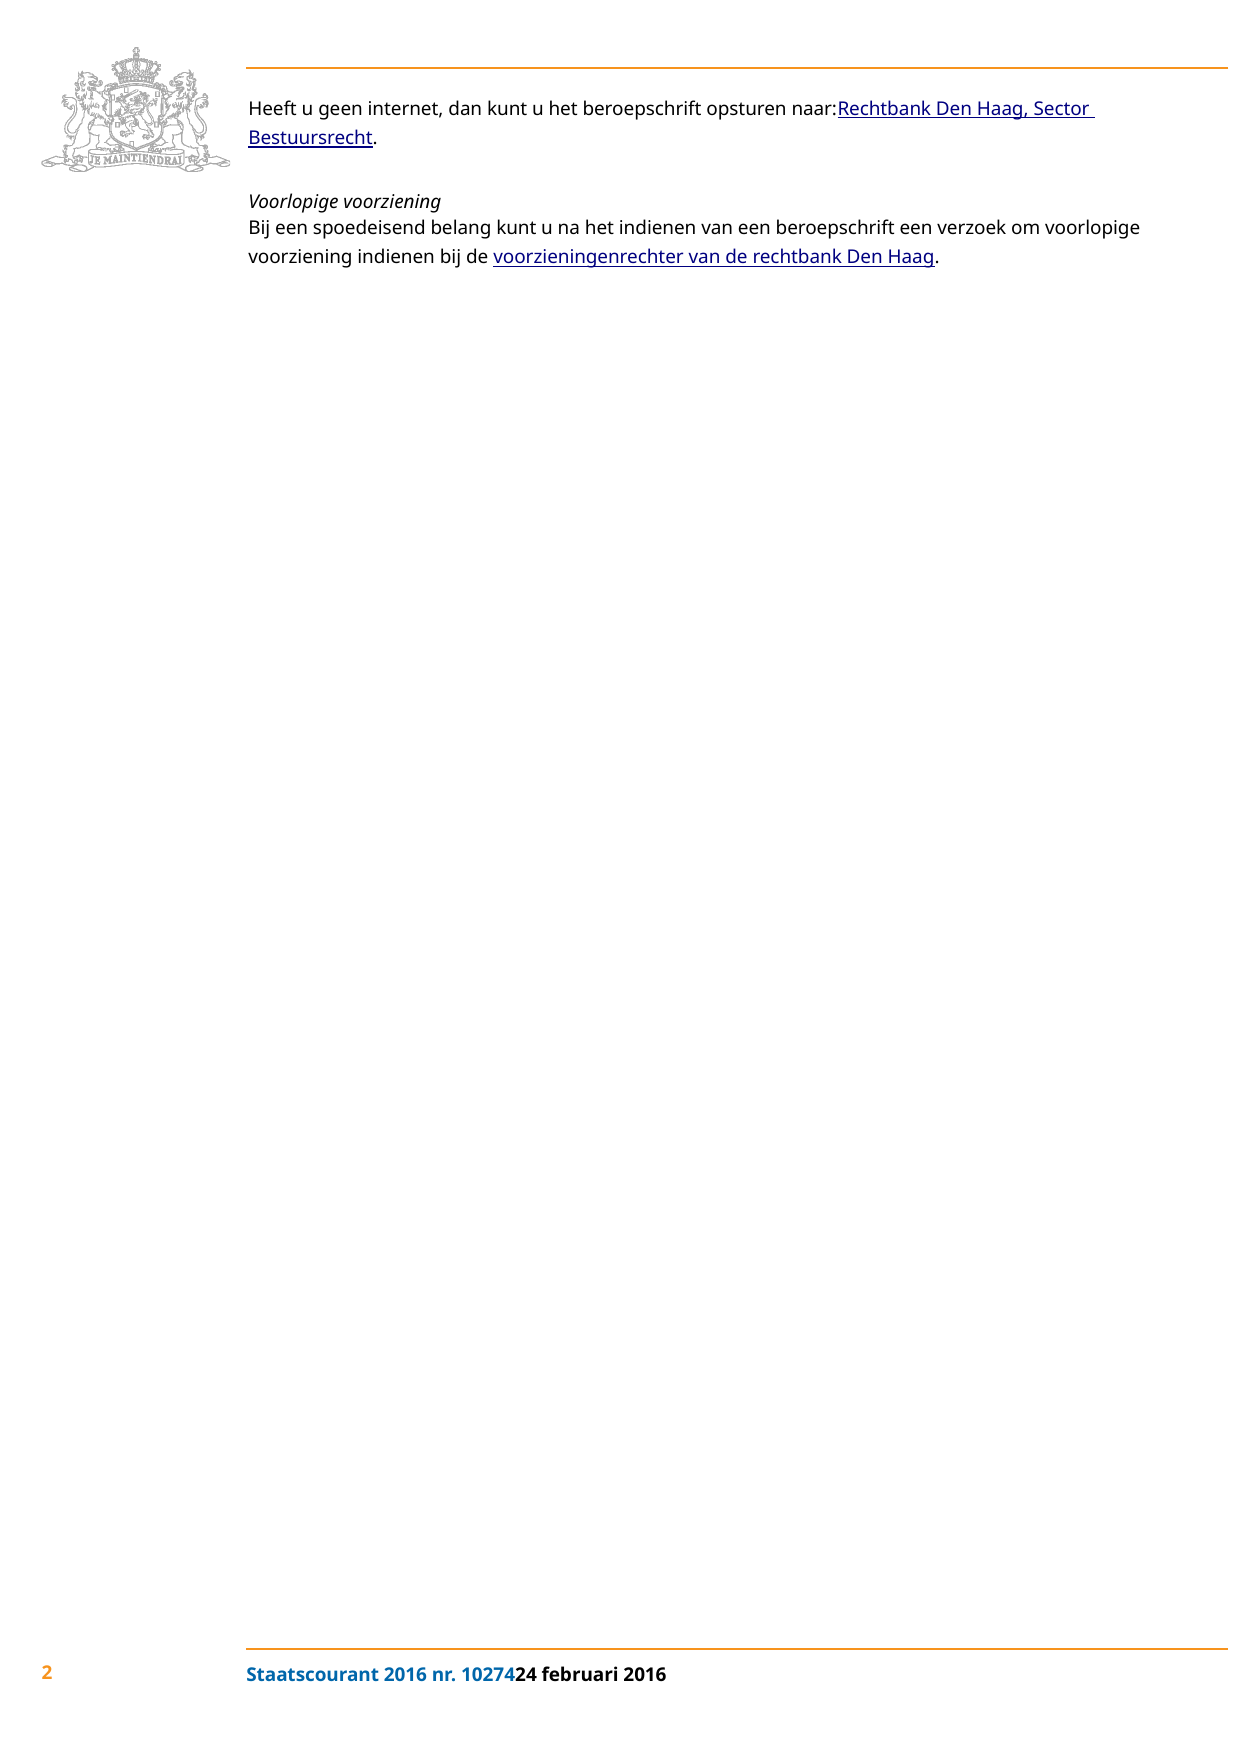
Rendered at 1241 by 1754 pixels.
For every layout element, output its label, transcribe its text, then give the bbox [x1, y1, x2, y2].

text Bij een spoedeisend belang kunt u na het indienen van een beroepschrift een verzoek om voorlopige voorziening indienen bij de voorzieningenrechter van de rechtbank Den Haag. [248, 214, 1152, 269]
text Voorlopige voorziening [248, 188, 1152, 214]
text Heeft u geen internet, dan kunt u het beroepschrift opsturen naar:Rechtbank Den Haag, Sector Bestuursrecht. [248, 95, 1152, 150]
picture [41, 47, 231, 172]
